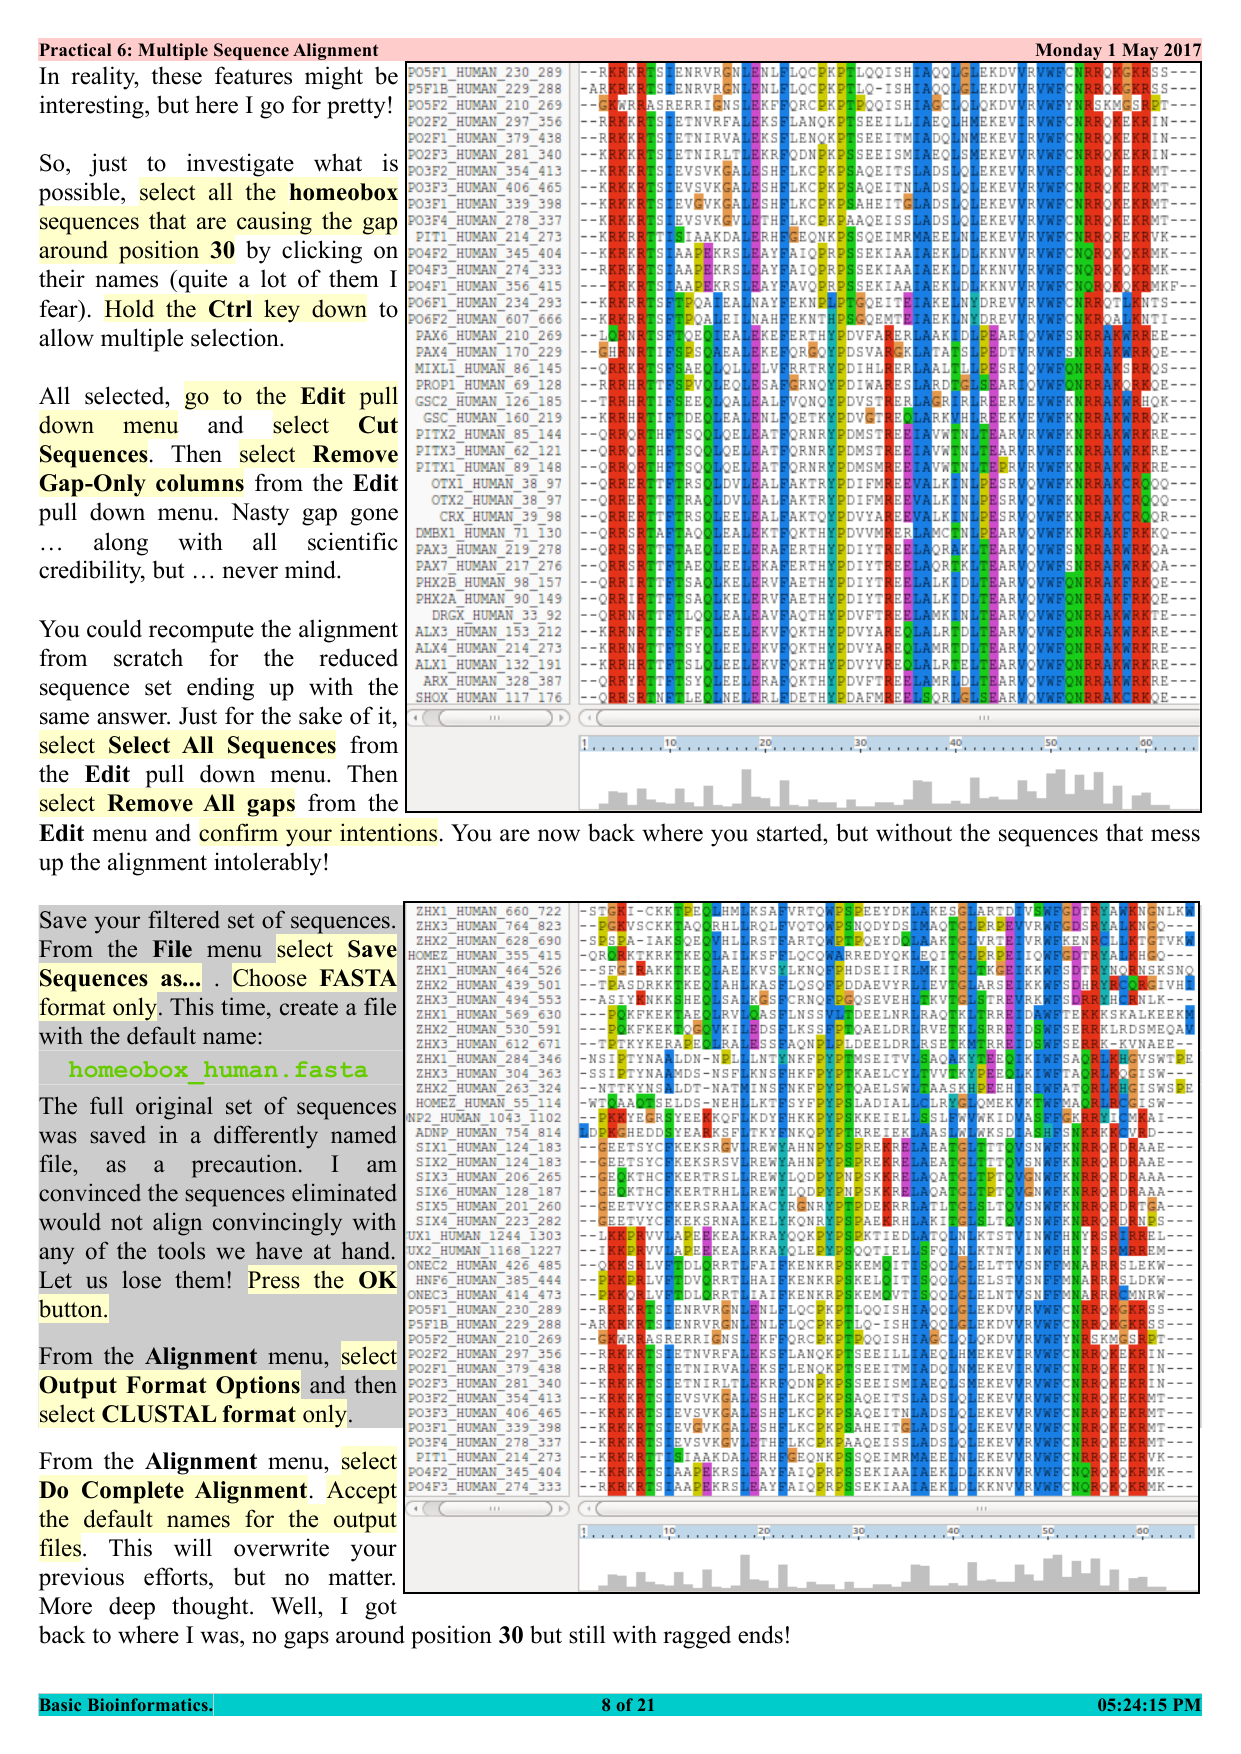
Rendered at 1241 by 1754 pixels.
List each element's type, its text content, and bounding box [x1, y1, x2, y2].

picture [405, 903, 1198, 1592]
text In reality, these features might be interesting, but here I go for pretty! [38, 61, 405, 813]
text You could recompute the alignment from scratch for the reduced sequence set ending up with the same answer. Just for the sake of it, select Select All Sequences from the Edit pull down menu. Then select Remove All gaps from the Edit menu and confirm your intentions. You are now back where you started, but without the sequences that mess up the alignment intolerably! [38, 614, 1202, 876]
picture [407, 63, 1200, 811]
text All selected, go to the Edit pull down menu and select Cut Sequences. Then select Remove Gap-Only columns from the Edit pull down menu. Nasty gap gone … along with all scientific credibility, but … never mind. [38, 381, 404, 584]
text homeobox_human.fasta [38, 1056, 403, 1085]
text So, just to investigate what is possible, select all the homeobox sequences that are causing the gap around position 30 by clicking on their names (quite a lot of them I fear). Hold the Ctrl key down to allow multiple selection. [38, 148, 404, 352]
text Save your filtered set of sequences. From the File menu select Save Sequences as... . Choose FASTA format only. This time, create a file with the default name: [38, 905, 403, 1050]
text The full original set of sequences was saved in a differently named file, as a precaution. I am convinced the sequences eliminated would not align convincingly with any of the tools we have at hand. Let us lose them! Press the OK button. [38, 1091, 403, 1323]
text From the Alignment menu, select Output Format Options and then select CLUSTAL format only. [38, 1341, 403, 1428]
text From the Alignment menu, select Do Complete Alignment. Accept the default names for the output files. This will overwrite your previous efforts, but no matter. More deep thought. Well, I got back to where I was, no gaps around position 30 but still with ragged ends! [38, 1446, 1202, 1649]
